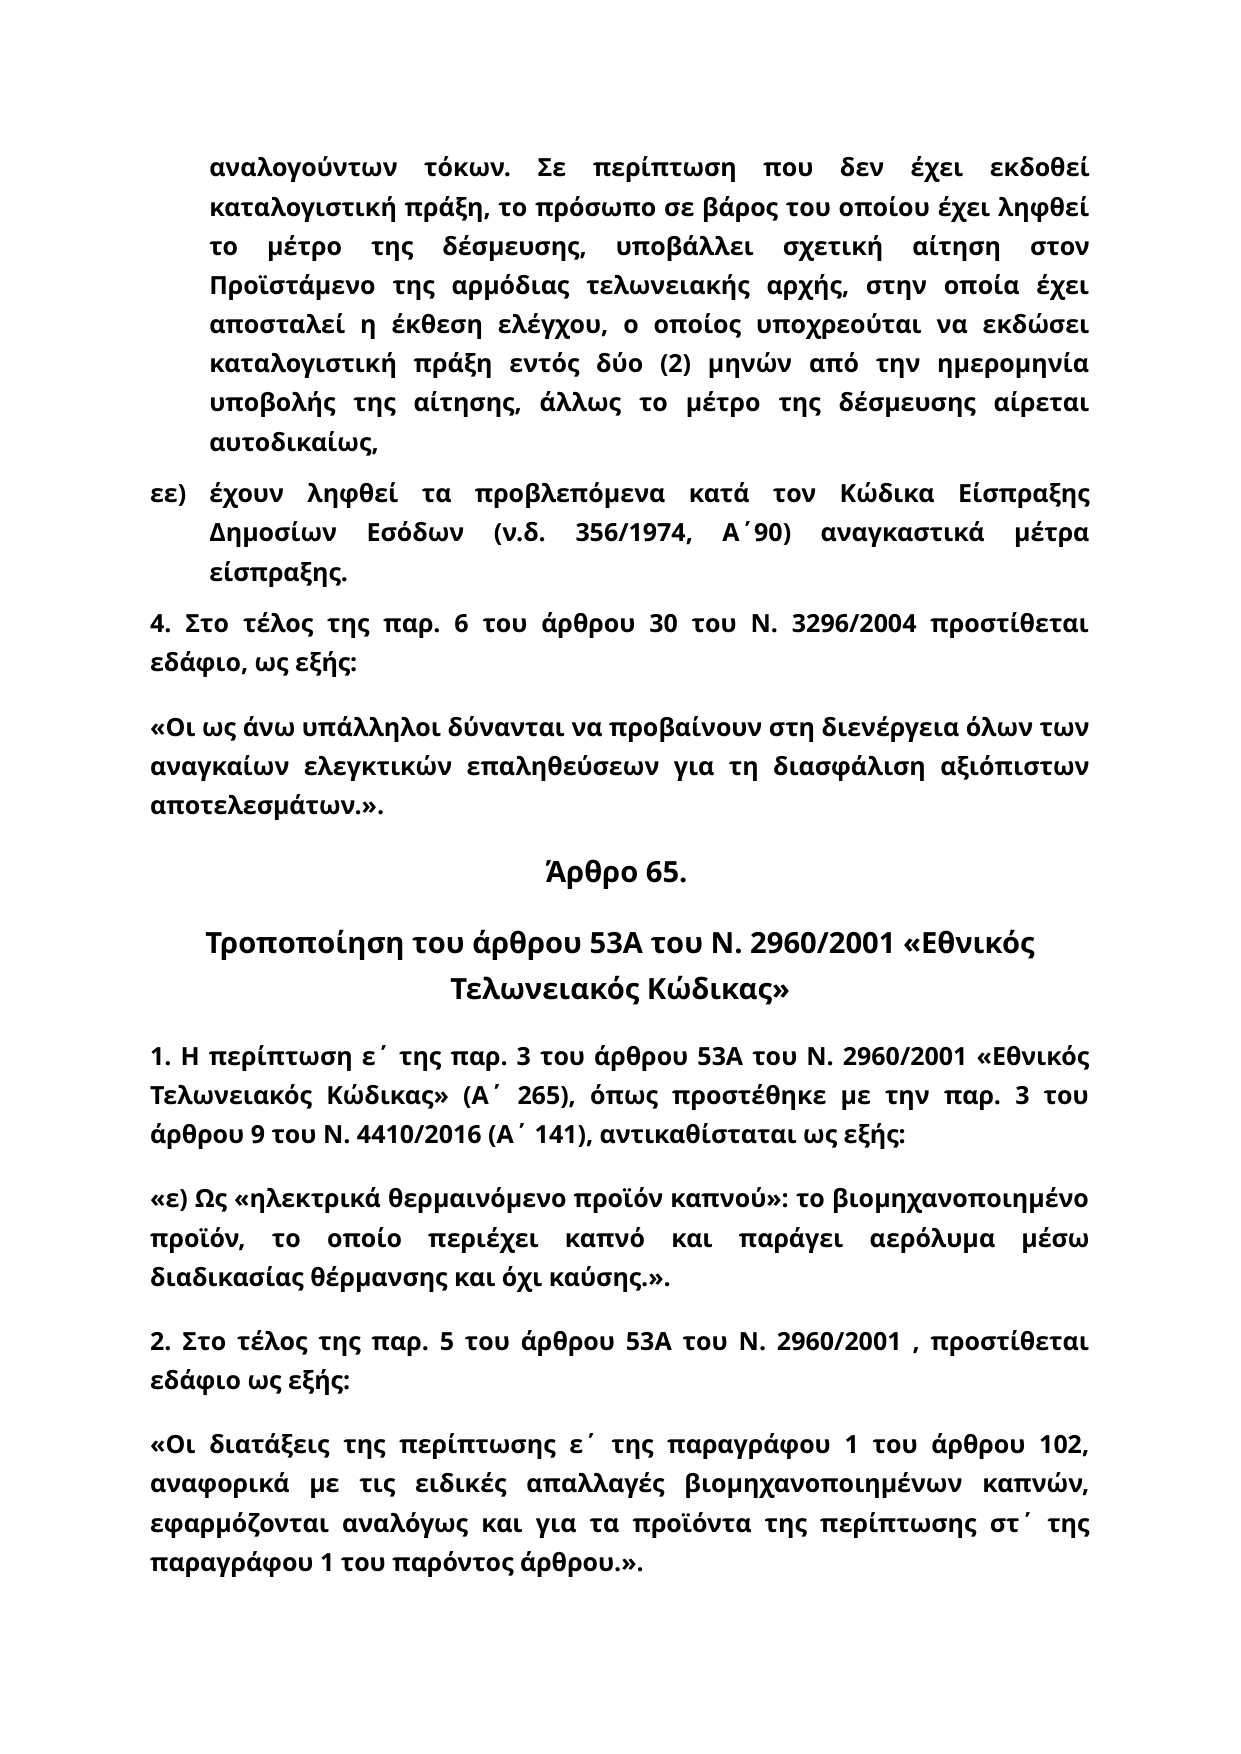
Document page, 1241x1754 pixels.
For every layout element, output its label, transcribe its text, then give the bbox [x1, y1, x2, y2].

text «Οι διατάξεις της περίπτωσης ε΄ της παραγράφου 1 του άρθρου 102, αναφορικά με τις ειδικές απαλλαγές βιομηχανοποιημένων καπνών, εφαρμόζονται αναλόγως και για τα προϊόντα της περίπτωσης στ΄ της παραγράφου 1 του παρόντος άρθρου.». [150, 1427, 1090, 1578]
text 2. Στο τέλος της παρ. 5 του άρθρου 53Α του Ν. 2960/2001 , προστίθεται εδάφιο ως εξής: [150, 1323, 1090, 1397]
subtitle Άρθρο 65. [150, 852, 1090, 891]
text 4. Στο τέλος της παρ. 6 του άρθρου 30 του Ν. 3296/2004 προστίθεται εδάφιο, ως εξής: [150, 606, 1090, 679]
list εε) έχουν ληφθεί τα προβλεπόμενα κατά τον Κώδικα Είσπραξης Δημοσίων Εσόδων (ν.δ. 356/1974, Α΄90) αναγκαστικά μέτρα είσπραξης. [150, 476, 1090, 588]
text «Οι ως άνω υπάλληλοι δύνανται να προβαίνουν στη διενέργεια όλων των αναγκαίων ελεγκτικών επαληθεύσεων για τη διασφάλιση αξιόπιστων αποτελεσμάτων.». [150, 709, 1090, 822]
list αναλογούντων τόκων. Σε περίπτωση που δεν έχει εκδοθεί καταλογιστική πράξη, το πρόσωπο σε βάρος του οποίου έχει ληφθεί το μέτρο της δέσμευσης, υποβάλλει σχετική αίτηση στον Προϊστάμενο της αρμόδιας τελωνειακής αρχής, στην οποία έχει αποσταλεί η έκθεση ελέγχου, ο οποίος υποχρεούται να εκδώσει καταλογιστική πράξη εντός δύο (2) μηνών από την ημερομηνία υποβολής της αίτησης, άλλως το μέτρο της δέσμευσης αίρεται αυτοδικαίως, [150, 150, 1090, 458]
text 1. Η περίπτωση ε΄ της παρ. 3 του άρθρου 53Α του Ν. 2960/2001 «Εθνικός Τελωνειακός Κώδικας» (Α΄ 265), όπως προστέθηκε με την παρ. 3 του άρθρου 9 του Ν. 4410/2016 (Α΄ 141), αντικαθίσταται ως εξής: [150, 1038, 1090, 1151]
text «ε) Ως «ηλεκτρικά θερμαινόμενο προϊόν καπνού»: το βιομηχανοποιημένο προϊόν, το οποίο περιέχει καπνό και παράγει αερόλυμα μέσω διαδικασίας θέρμανσης και όχι καύσης.». [150, 1181, 1090, 1293]
subtitle Τροποποίηση του άρθρου 53Α του Ν. 2960/2001 «Εθνικός Τελωνειακός Κώδικας» [150, 922, 1090, 1008]
